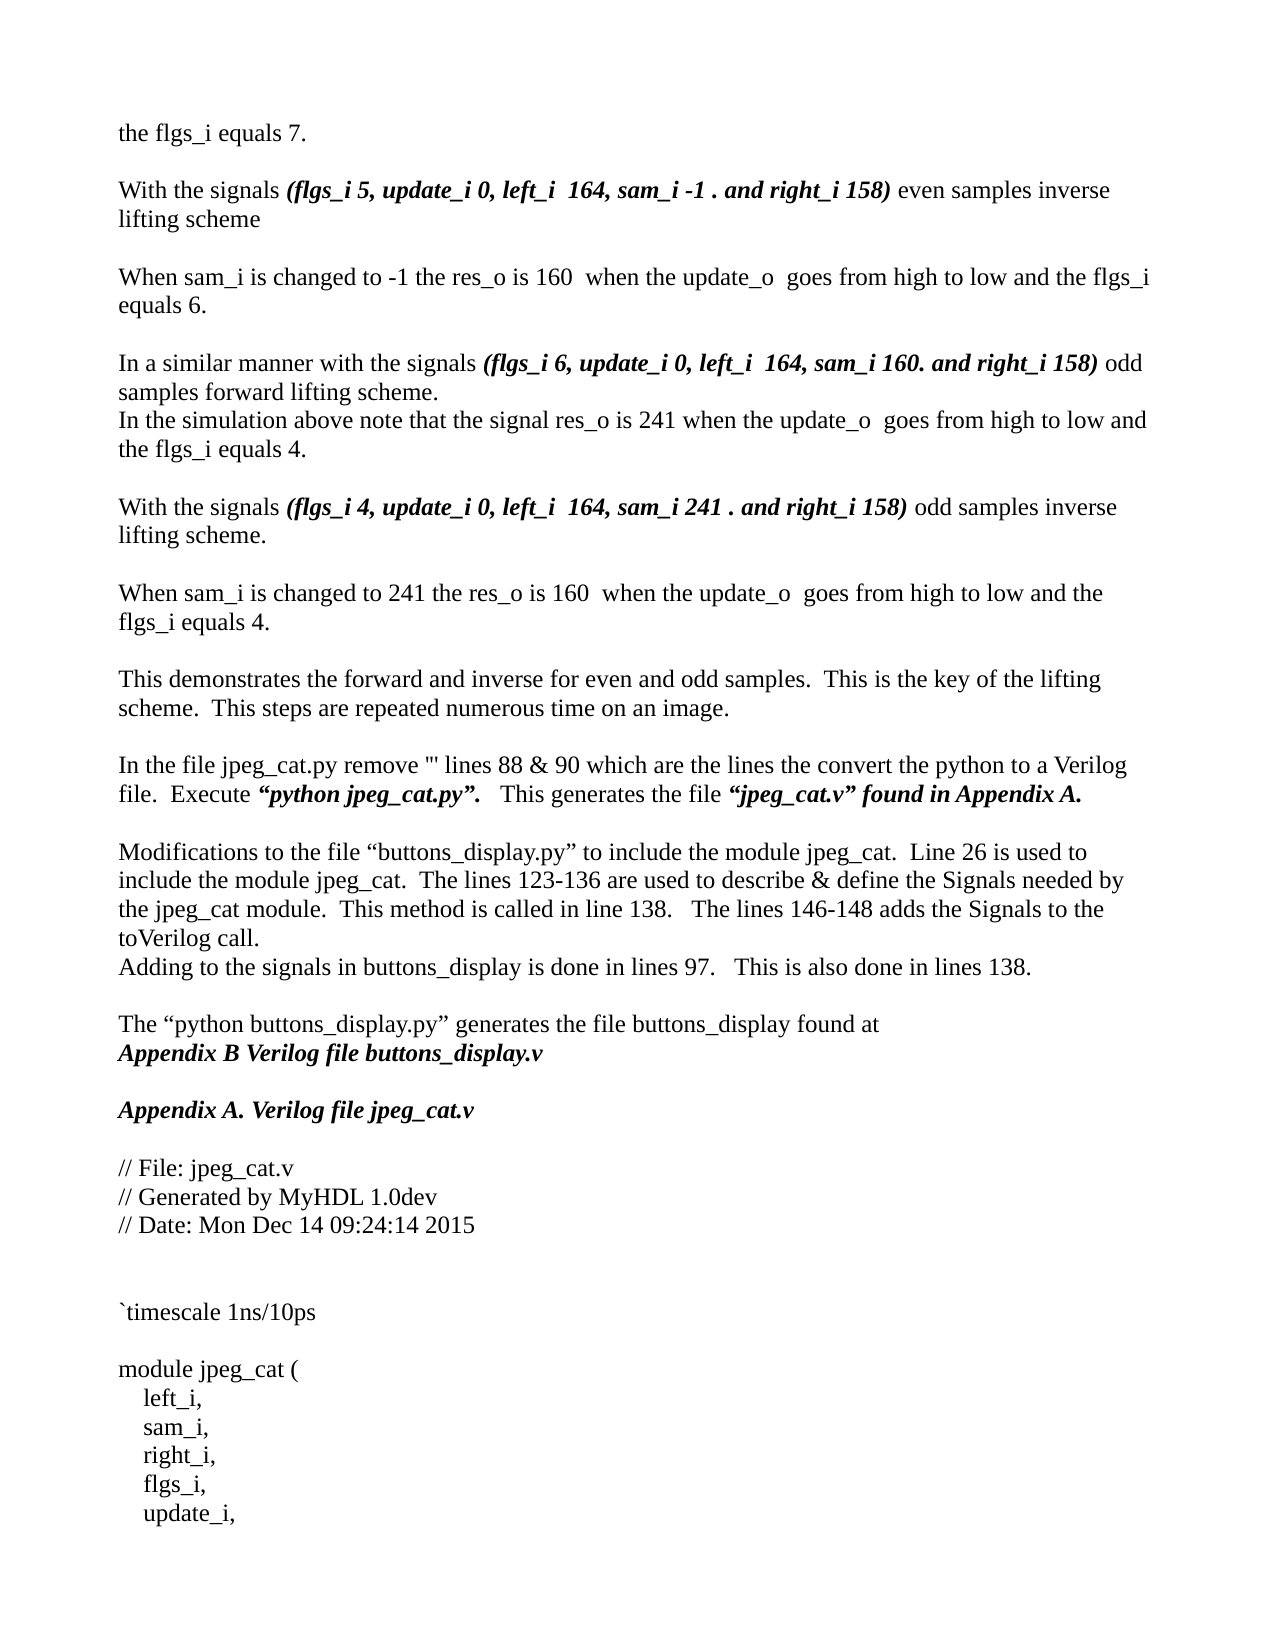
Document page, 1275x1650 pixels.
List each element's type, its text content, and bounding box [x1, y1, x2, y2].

text // Generated by MyHDL 1.0dev [118, 1182, 1157, 1211]
text Modifications to the file “buttons_display.py” to include the module jpeg_cat. Line 26 is used to include the module jpeg_cat. The lines 123-136 are used to describe & define the Signals needed by the jpeg_cat module. This method is called in line 138. The lines 146-148 adds the Signals to the toVerilog call. [118, 837, 1157, 952]
text `timescale 1ns/10ps [118, 1297, 1157, 1326]
text In the file jpeg_cat.py remove ''' lines 88 & 90 which are the lines the convert the python to a Verilog file. Execute “python jpeg_cat.py”. This generates the file “jpeg_cat.v” found in Appendix A. [118, 751, 1157, 808]
text left_i, [118, 1383, 1157, 1412]
text Adding to the signals in buttons_display is done in lines 97. This is also done in lines 138. [118, 952, 1157, 981]
text With the signals (flgs_i 5, update_i 0, left_i 164, sam_i -1 . and right_i 158) even samples inverse lifting scheme [118, 176, 1157, 233]
text update_i, [118, 1498, 1157, 1527]
text // File: jpeg_cat.v [118, 1153, 1157, 1182]
text In a similar manner with the signals (flgs_i 6, update_i 0, left_i 164, sam_i 160. and right_i 158) odd samples forward lifting scheme. [118, 348, 1157, 406]
text // Date: Mon Dec 14 09:24:14 2015 [118, 1211, 1157, 1239]
text right_i, [118, 1441, 1157, 1469]
text This demonstrates the forward and inverse for even and odd samples. This is the key of the lifting scheme. This steps are repeated numerous time on an image. [118, 664, 1157, 722]
text The “python buttons_display.py” generates the file buttons_display found at [118, 1009, 1157, 1038]
text With the signals (flgs_i 4, update_i 0, left_i 164, sam_i 241 . and right_i 158) odd samples inverse lifting scheme. [118, 492, 1157, 549]
text When sam_i is changed to -1 the res_o is 160 when the update_o goes from high to low and the flgs_i equals 6. [118, 262, 1157, 319]
text Appendix A. Verilog file jpeg_cat.v [118, 1096, 1157, 1124]
text the flgs_i equals 7. [118, 118, 1157, 147]
text When sam_i is changed to 241 the res_o is 160 when the update_o goes from high to low and the flgs_i equals 4. [118, 578, 1157, 636]
text In the simulation above note that the signal res_o is 241 when the update_o goes from high to low and the flgs_i equals 4. [118, 406, 1157, 463]
text Appendix B Verilog file buttons_display.v [118, 1038, 1157, 1067]
text sam_i, [118, 1412, 1157, 1441]
text module jpeg_cat ( [118, 1354, 1157, 1383]
text flgs_i, [118, 1469, 1157, 1498]
